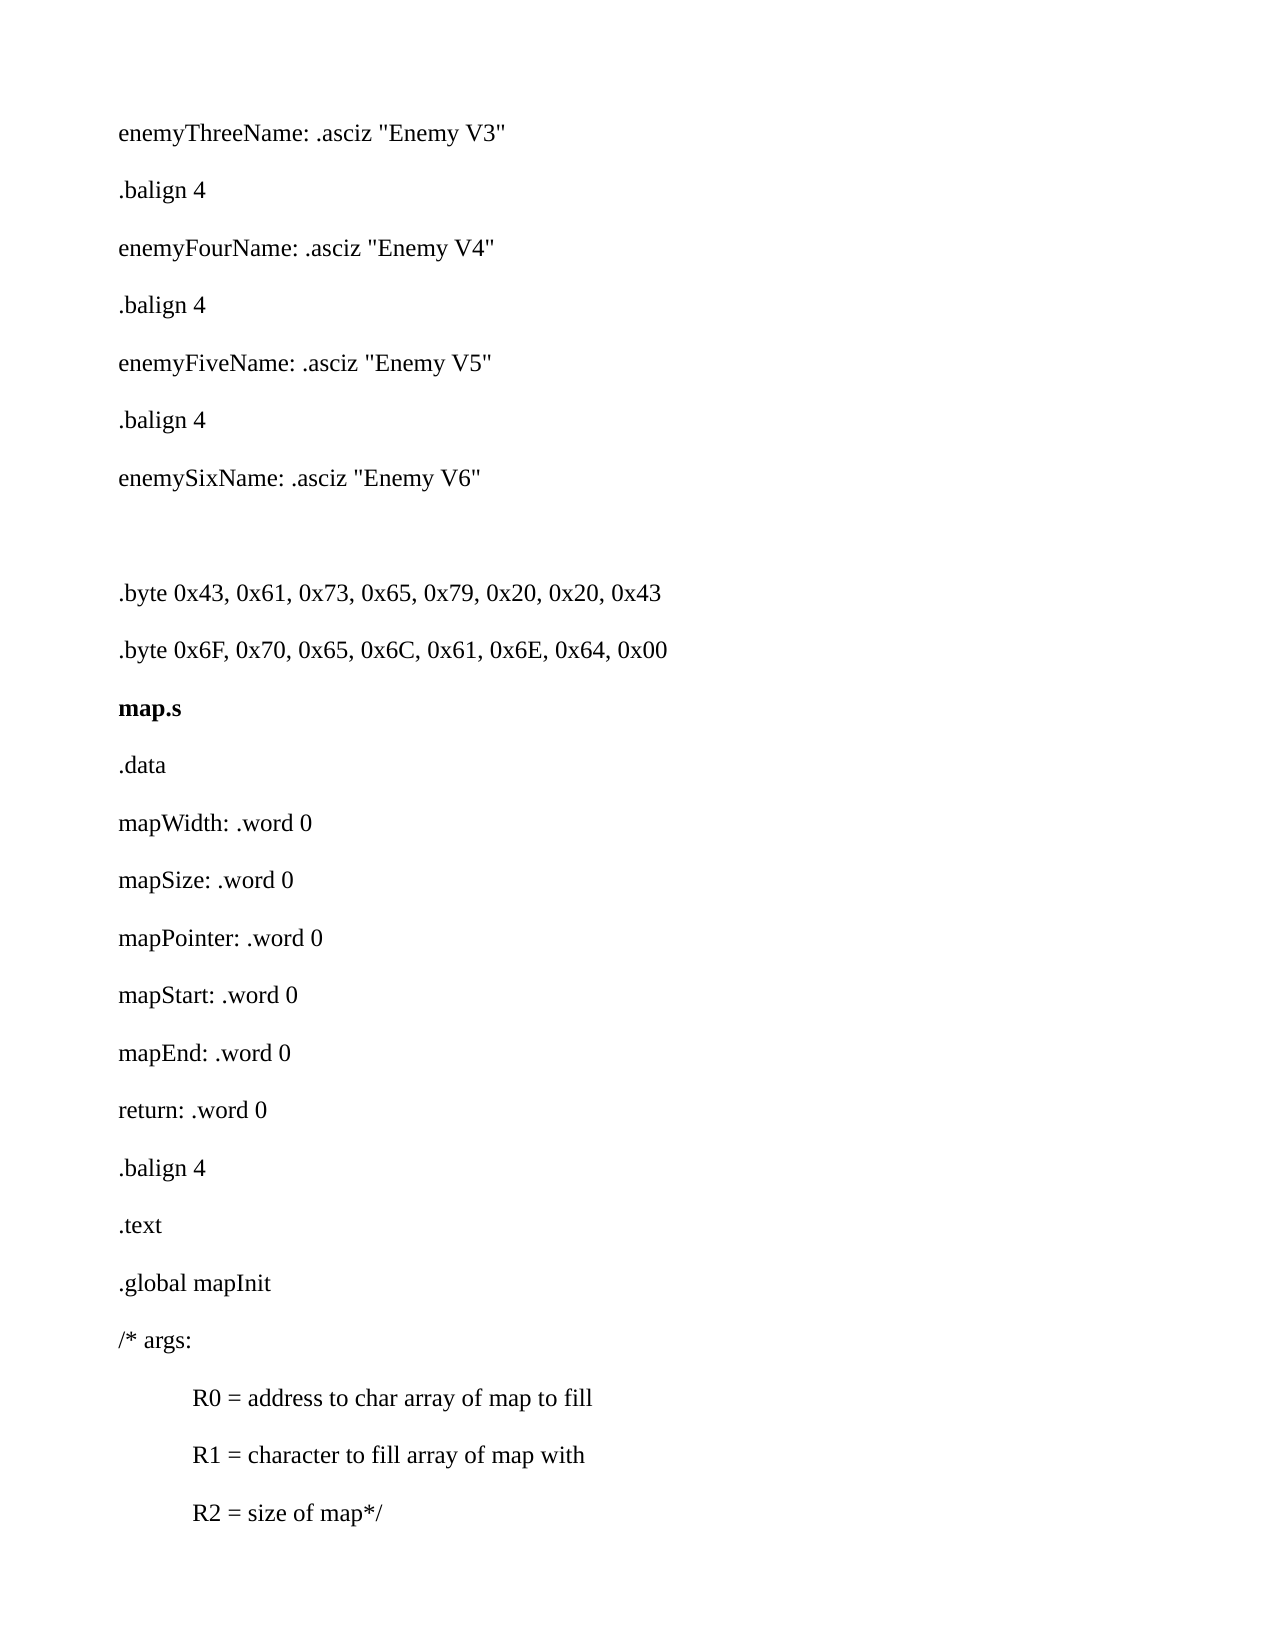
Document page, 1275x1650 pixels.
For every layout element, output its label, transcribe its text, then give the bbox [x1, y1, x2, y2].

text enemyFiveName: .asciz "Enemy V5" [118, 348, 1157, 377]
text .byte 0x6F, 0x70, 0x65, 0x6C, 0x61, 0x6E, 0x64, 0x00 [118, 636, 1157, 664]
text R2 = size of map*/ [118, 1498, 1157, 1527]
text .data [118, 751, 1157, 779]
text mapSize: .word 0 [118, 866, 1157, 894]
text mapEnd: .word 0 [118, 1038, 1157, 1067]
text mapWidth: .word 0 [118, 808, 1157, 837]
text .balign 4 [118, 176, 1157, 204]
text .balign 4 [118, 406, 1157, 434]
text mapPointer: .word 0 [118, 923, 1157, 952]
text R0 = address to char array of map to fill [118, 1383, 1157, 1412]
text /* args: [118, 1326, 1157, 1354]
text .balign 4 [118, 1153, 1157, 1182]
text mapStart: .word 0 [118, 981, 1157, 1009]
text R1 = character to fill array of map with [118, 1441, 1157, 1469]
text enemyFourName: .asciz "Enemy V4" [118, 233, 1157, 262]
text enemyThreeName: .asciz "Enemy V3" [118, 118, 1157, 147]
text .balign 4 [118, 291, 1157, 319]
text return: .word 0 [118, 1096, 1157, 1124]
text map.s [118, 693, 1157, 722]
text .byte 0x43, 0x61, 0x73, 0x65, 0x79, 0x20, 0x20, 0x43 [118, 578, 1157, 607]
text .text [118, 1211, 1157, 1239]
text enemySixName: .asciz "Enemy V6" [118, 463, 1157, 492]
text .global mapInit [118, 1268, 1157, 1297]
